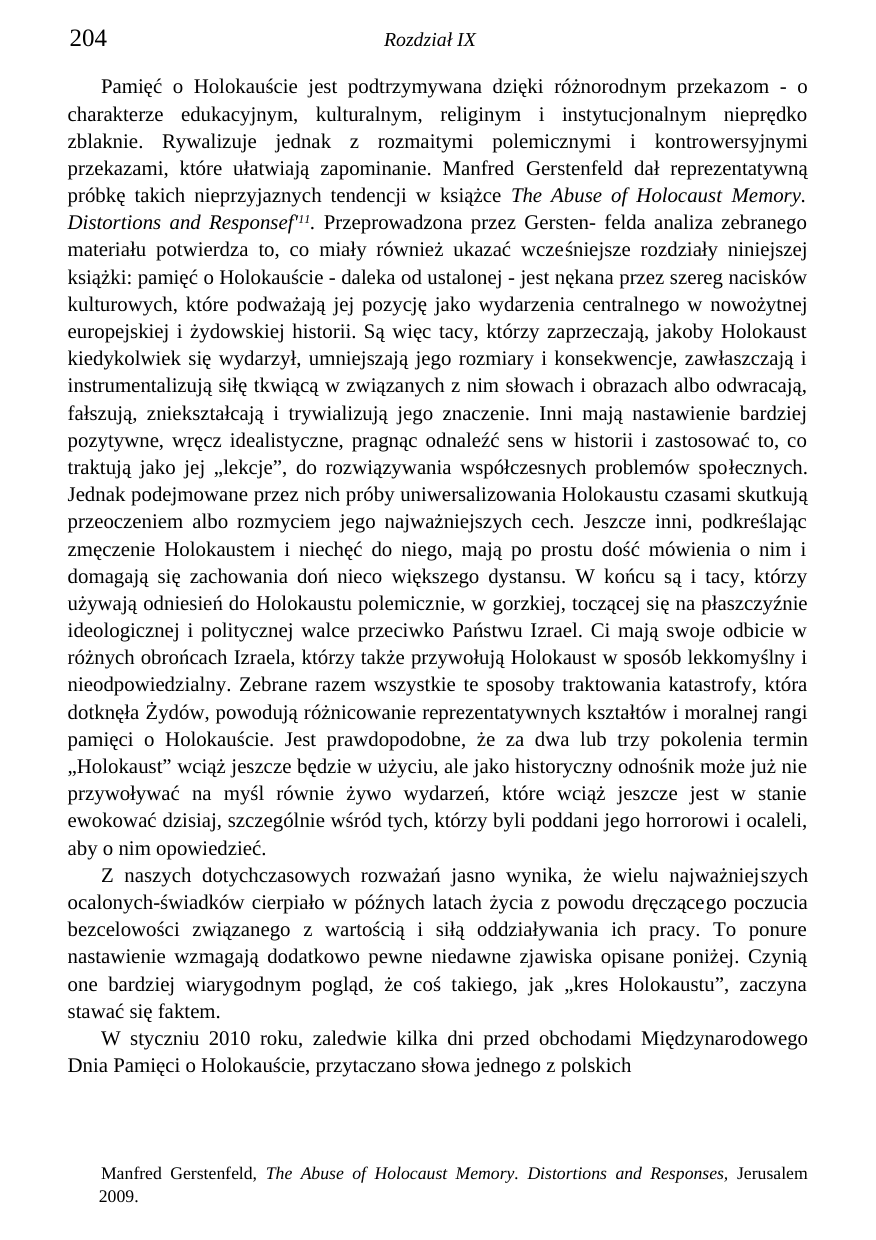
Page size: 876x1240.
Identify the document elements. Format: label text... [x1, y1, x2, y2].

text Z naszych dotychczasowych rozważań jasno wynika, że wielu najważniej­szych ocalonych-świadków cierpiało w późnych latach życia z powodu dręczące­go poczucia bezcelowości związanego z wartością i siłą oddziaływania ich pracy. To ponure nastawienie wzmagają dodatkowo pewne niedawne zjawiska opisane poniżej. Czynią one bardziej wiarygodnym pogląd, że coś takiego, jak „kres Holokaustu”, zaczyna stawać się faktem. [67, 863, 808, 1023]
text Rozdział IX [384, 28, 490, 51]
text W styczniu 2010 roku, zaledwie kilka dni przed obchodami Międzynaro­dowego Dnia Pamięci o Holokauście, przytaczano słowa jednego z polskich [67, 1026, 808, 1077]
text Pamięć o Holokauście jest podtrzymywana dzięki różnorodnym przeka­zom - o charakterze edukacyjnym, kulturalnym, religinym i instytucjonalnym nieprędko zblaknie. Rywalizuje jednak z rozmaitymi polemicznymi i kontro­wersyjnymi przekazami, które ułatwiają zapominanie. Manfred Gerstenfeld dał reprezentatywną próbkę takich nieprzyjaznych tendencji w książce The Abuse of Holocaust Memory. Distortions and Responsef'11. Przeprowadzona przez Gersten- felda analiza zebranego materiału potwierdza to, co miały również ukazać wcze­śniejsze rozdziały niniejszej książki: pamięć o Holokauście - daleka od ustalonej - jest nękana przez szereg nacisków kulturowych, które podważają jej pozycję jako wydarzenia centralnego w nowożytnej europejskiej i żydowskiej historii. Są więc tacy, którzy zaprzeczają, jakoby Holokaust kiedykolwiek się wydarzył, umniejszają jego rozmiary i konsekwencje, zawłaszczają i instrumentalizują siłę tkwiącą w związanych z nim słowach i obrazach albo odwracają, fałszują, znie­kształcają i trywializują jego znaczenie. Inni mają nastawienie bardziej pozy­tywne, wręcz idealistyczne, pragnąc odnaleźć sens w historii i zastosować to, co traktują jako jej „lekcje”, do rozwiązywania współczesnych problemów spo­łecznych. Jednak podejmowane przez nich próby uniwersalizowania Holokau­stu czasami skutkują przeoczeniem albo rozmyciem jego najważniejszych cech. Jeszcze inni, podkreślając zmęczenie Holokaustem i niechęć do niego, mają po prostu dość mówienia o nim i domagają się zachowania doń nieco większego dystansu. W końcu są i tacy, którzy używają odniesień do Holokaustu polemicz­nie, w gorzkiej, toczącej się na płaszczyźnie ideologicznej i politycznej walce przeciwko Państwu Izrael. Ci mają swoje odbicie w różnych obrońcach Izraela, którzy także przywołują Holokaust w sposób lekkomyślny i nieodpowiedzial­ny. Zebrane razem wszystkie te sposoby traktowania katastrofy, która dotknęła Żydów, powodują różnicowanie reprezentatywnych kształtów i moralnej rangi pamięci o Holokauście. Jest prawdopodobne, że za dwa lub trzy pokolenia ter­min „Holokaust” wciąż jeszcze będzie w użyciu, ale jako historyczny odnośnik może już nie przywoływać na myśl równie żywo wydarzeń, które wciąż jeszcze jest w stanie ewokować dzisiaj, szczególnie wśród tych, którzy byli poddani jego horrorowi i ocaleli, aby o nim opowiedzieć. [67, 74, 808, 859]
text Manfred Gerstenfeld, The Abuse of Holocaust Memory. Distortions and Responses, Jerusalem 2009. [99, 1163, 808, 1206]
text 204 [69, 23, 113, 51]
